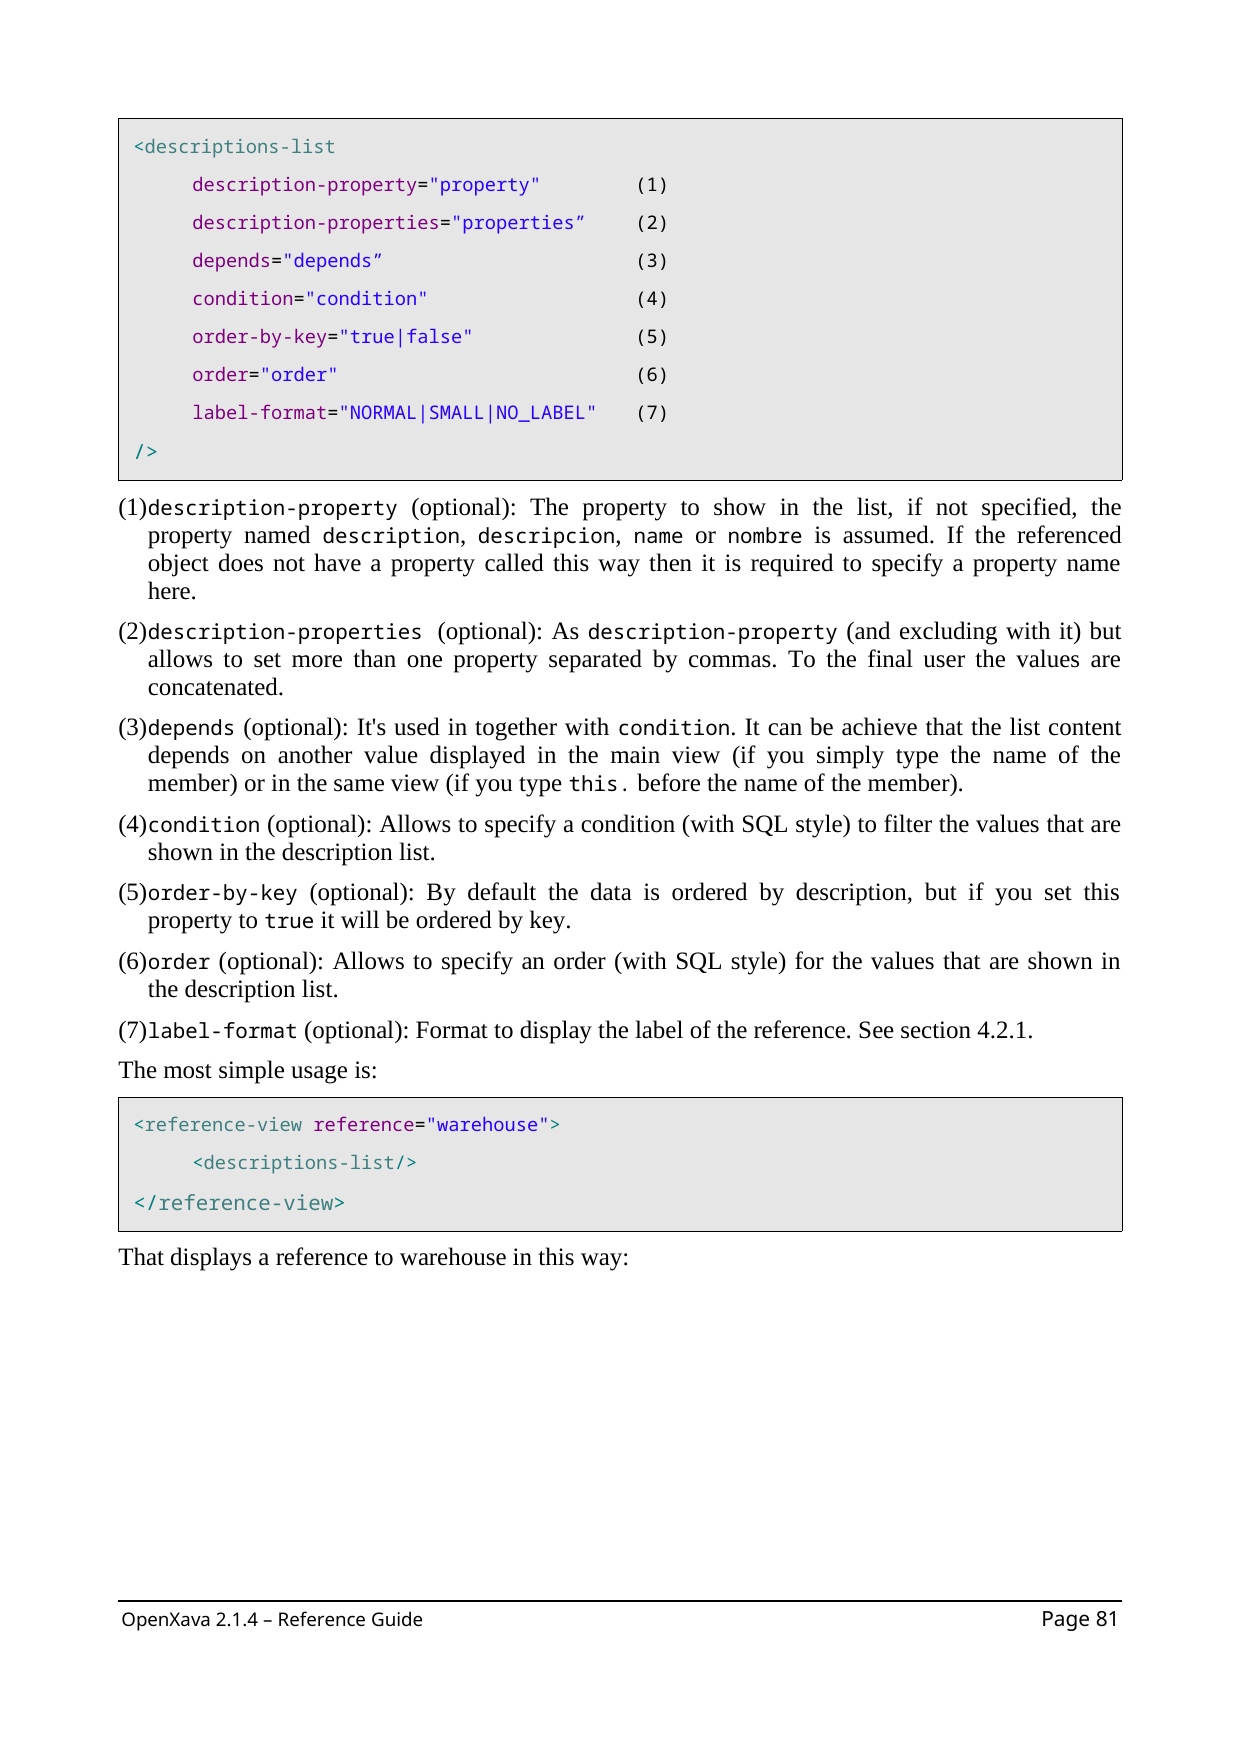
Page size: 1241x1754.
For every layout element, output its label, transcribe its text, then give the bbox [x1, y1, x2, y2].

text <reference-view reference="warehouse"> [119, 1098, 1122, 1135]
list description-properties (optional): As description-property (and excluding with it) but allows to set more than one property separated by commas. To the final user the values are concatenated. [118, 617, 1122, 701]
text condition="condition" (4) [119, 270, 1122, 308]
list condition (optional): Allows to specify a condition (with SQL style) to filter the values that are shown in the description list. [118, 810, 1122, 866]
text /> [119, 422, 1122, 480]
text description-property="property" (1) [119, 156, 1122, 194]
text label-format="NORMAL|SMALL|NO_LABEL" (7) [119, 384, 1122, 422]
text description-properties="properties” (2) [119, 194, 1122, 232]
text That displays a reference to warehouse in this way: [118, 1243, 1122, 1271]
list depends (optional): It's used in together with condition. It can be achieve that the list content depends on another value displayed in the main view (if you simply type the name of the member) or in the same view (if you type this. before the name of the member). [118, 713, 1122, 797]
list description-property (optional): The property to show in the list, if not specified, the property named description, descripcion, name or nombre is assumed. If the referenced object does not have a property called this way then it is required to specify a property name here. [118, 493, 1122, 605]
text <descriptions-list/> [119, 1135, 1122, 1173]
list order (optional): Allows to specify an order (with SQL style) for the values that are shown in the description list. [118, 947, 1122, 1003]
text depends="depends” (3) [119, 232, 1122, 270]
list label-format (optional): Format to display the label of the reference. See section 4.2.1. [118, 1016, 1122, 1044]
text order="order" (6) [119, 346, 1122, 384]
text order-by-key="true|false" (5) [119, 308, 1122, 346]
text The most simple usage is: [118, 1057, 1122, 1084]
list order-by-key (optional): By default the data is ordered by description, but if you set this property to true it will be ordered by key. [118, 878, 1122, 935]
text </reference-view> [119, 1173, 1122, 1231]
text <descriptions-list [119, 119, 1122, 156]
